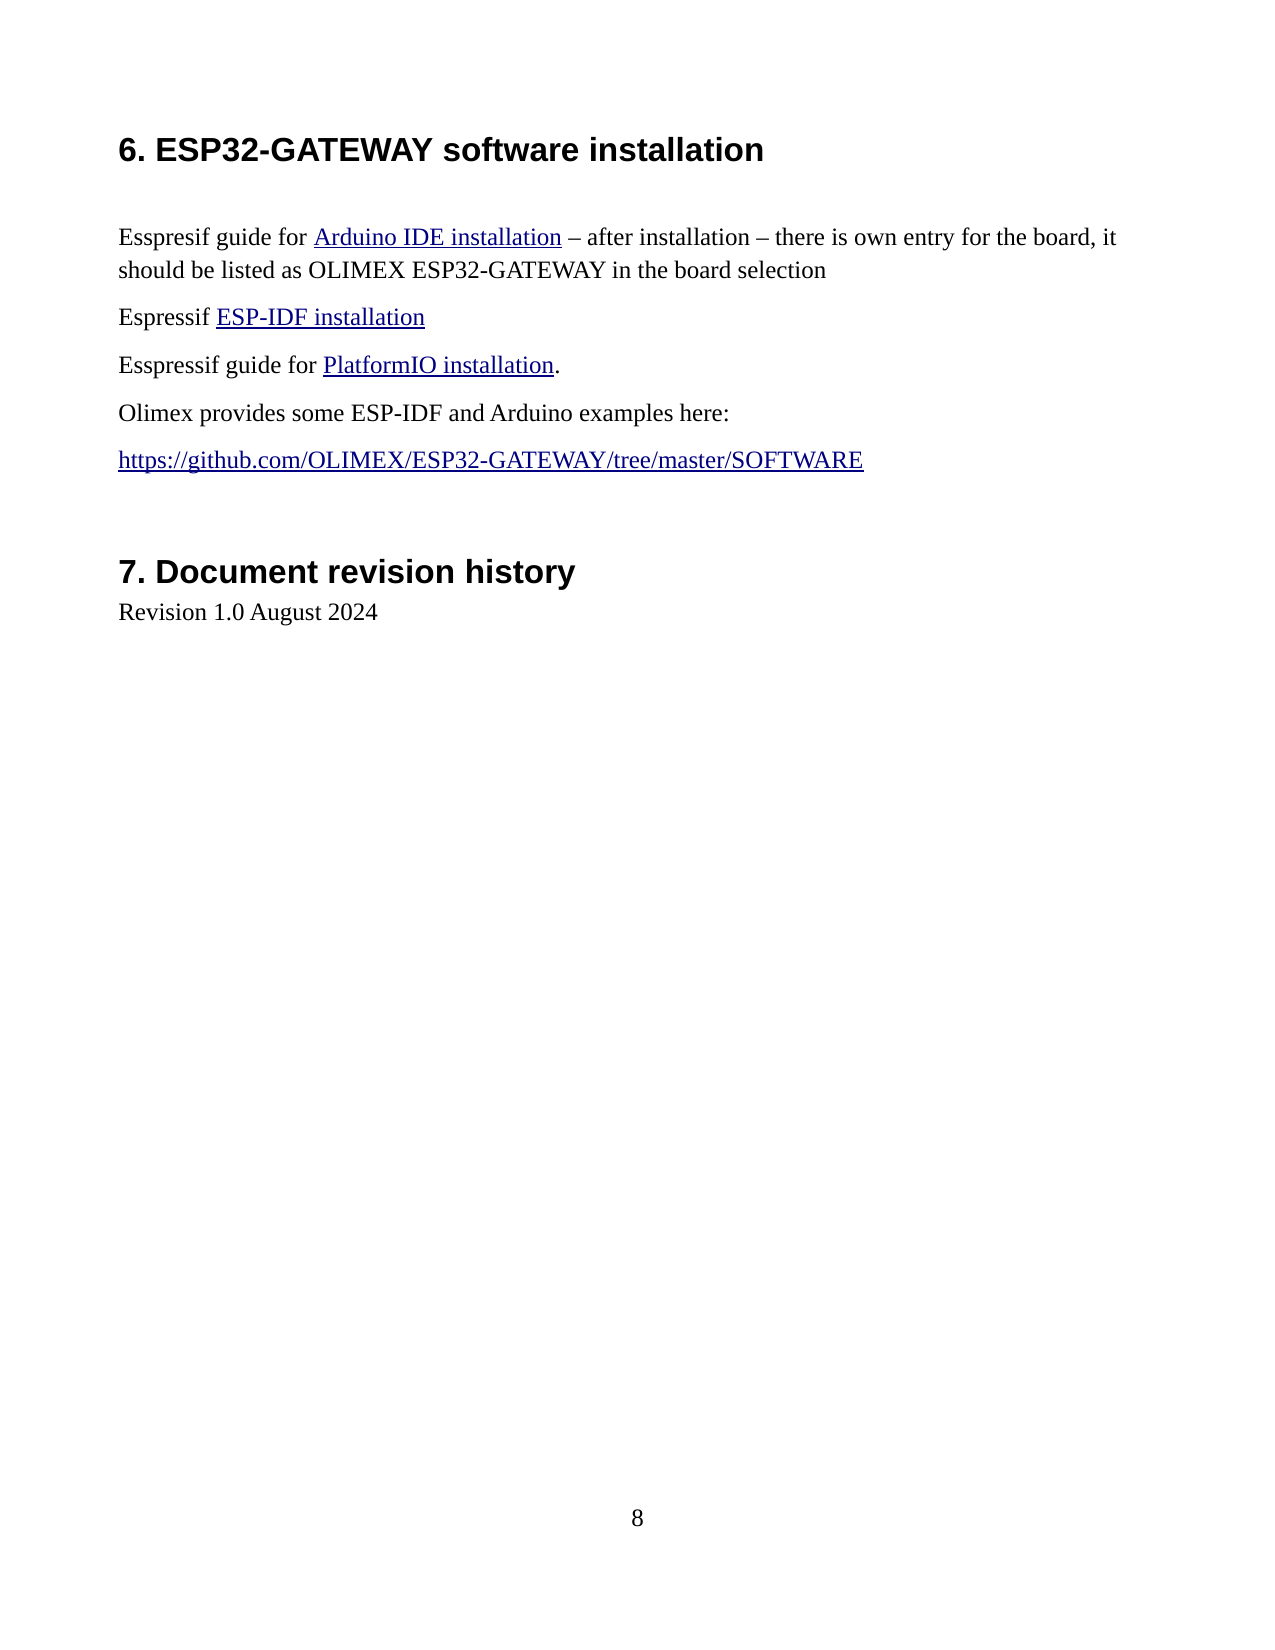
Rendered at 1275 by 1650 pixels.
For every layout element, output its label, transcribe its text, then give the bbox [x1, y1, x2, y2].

text Revision 1.0 August 2024 [118, 597, 1157, 625]
subtitle 6. ESP32-GATEWAY software installation [118, 130, 1157, 168]
text Espressif ESP-IDF installation [118, 302, 1157, 331]
subtitle 7. Document revision history [118, 552, 1157, 591]
text https://github.com/OLIMEX/ESP32-GATEWAY/tree/master/SOFTWARE [118, 445, 1157, 474]
text Esspressif guide for PlatformIO installation. [118, 350, 1157, 379]
text Esspresif guide for Arduino IDE installation – after installation – there is own entry for the board, it should be listed as OLIMEX ESP32-GATEWAY in the board selection [118, 222, 1157, 284]
text Olimex provides some ESP-IDF and Arduino examples here: [118, 398, 1157, 426]
